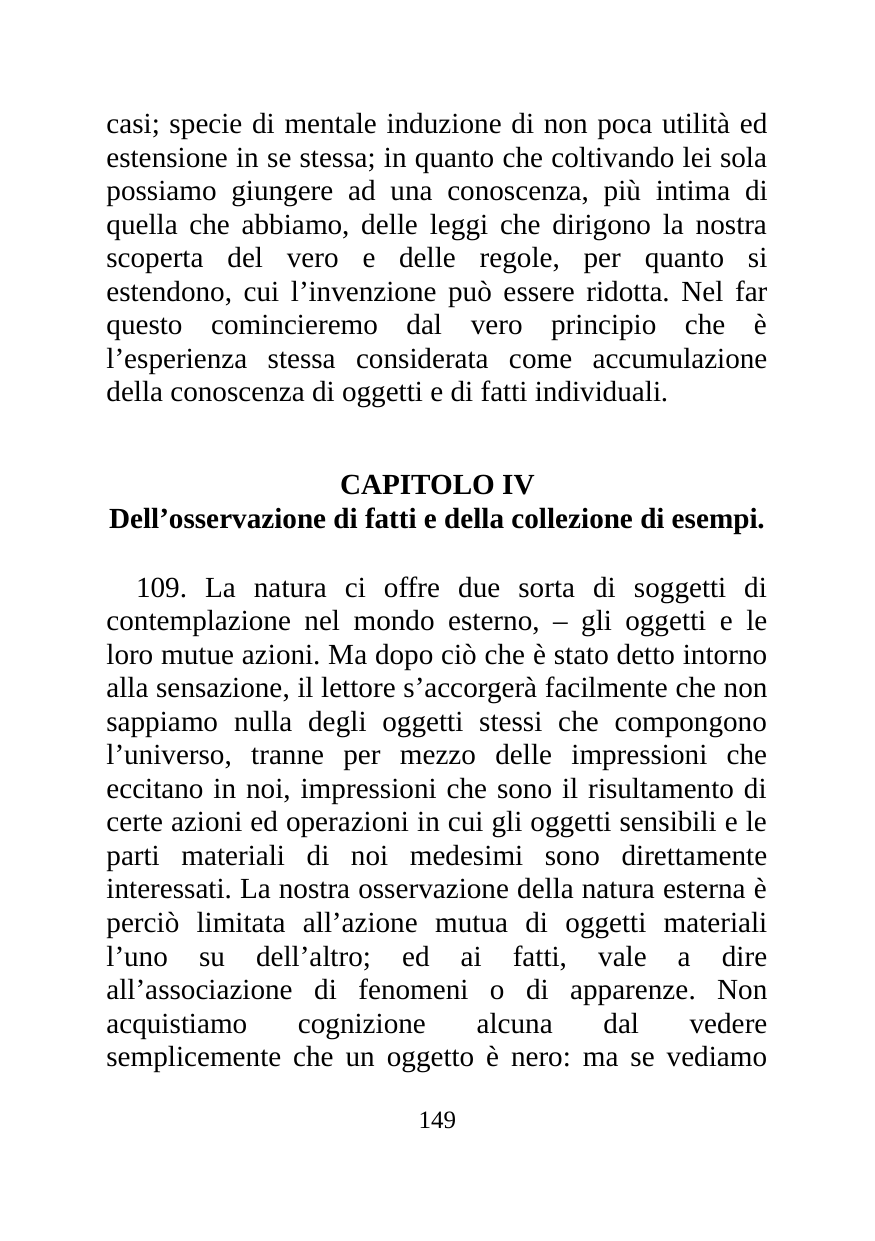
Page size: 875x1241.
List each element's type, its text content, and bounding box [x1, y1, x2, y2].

text casi; specie di mentale induzione di non poca utilità ed estensione in se stessa; in quanto che coltivando lei sola possiamo giungere ad una conoscenza, più intima di quella che abbiamo, delle leggi che dirigono la nostra scoperta del vero e delle regole, per quanto si estendono, cui l’invenzione può essere ridotta. Nel far questo comincieremo dal vero principio che è l’esperienza stessa considerata come accumulazione della conoscenza di oggetti e di fatti individuali. [106, 106, 768, 408]
text 109. La natura ci offre due sorta di soggetti di contemplazione nel mondo esterno, – gli oggetti e le loro mutue azioni. Ma dopo ciò che è stato detto intorno alla sensazione, il lettore s’accorgerà facilmente che non sappiamo nulla degli oggetti stessi che compongono l’universo, tranne per mezzo delle impressioni che eccitano in noi, impressioni che sono il risultamento di certe azioni ed operazioni in cui gli oggetti sensibili e le parti materiali di noi medesimi sono direttamente interessati. La nostra osservazione della natura esterna è perciò limitata all’azione mutua di oggetti materiali l’uno su dell’altro; ed ai fatti, vale a dire all’associazione di fenomeni o di apparenze. Non acquistiamo cognizione alcuna dal vedere semplicemente che un oggetto è nero: ma se vediamo [106, 570, 768, 1073]
subtitle CAPITOLO IV Dell’osservazione di fatti e della collezione di esempi. [106, 467, 768, 534]
